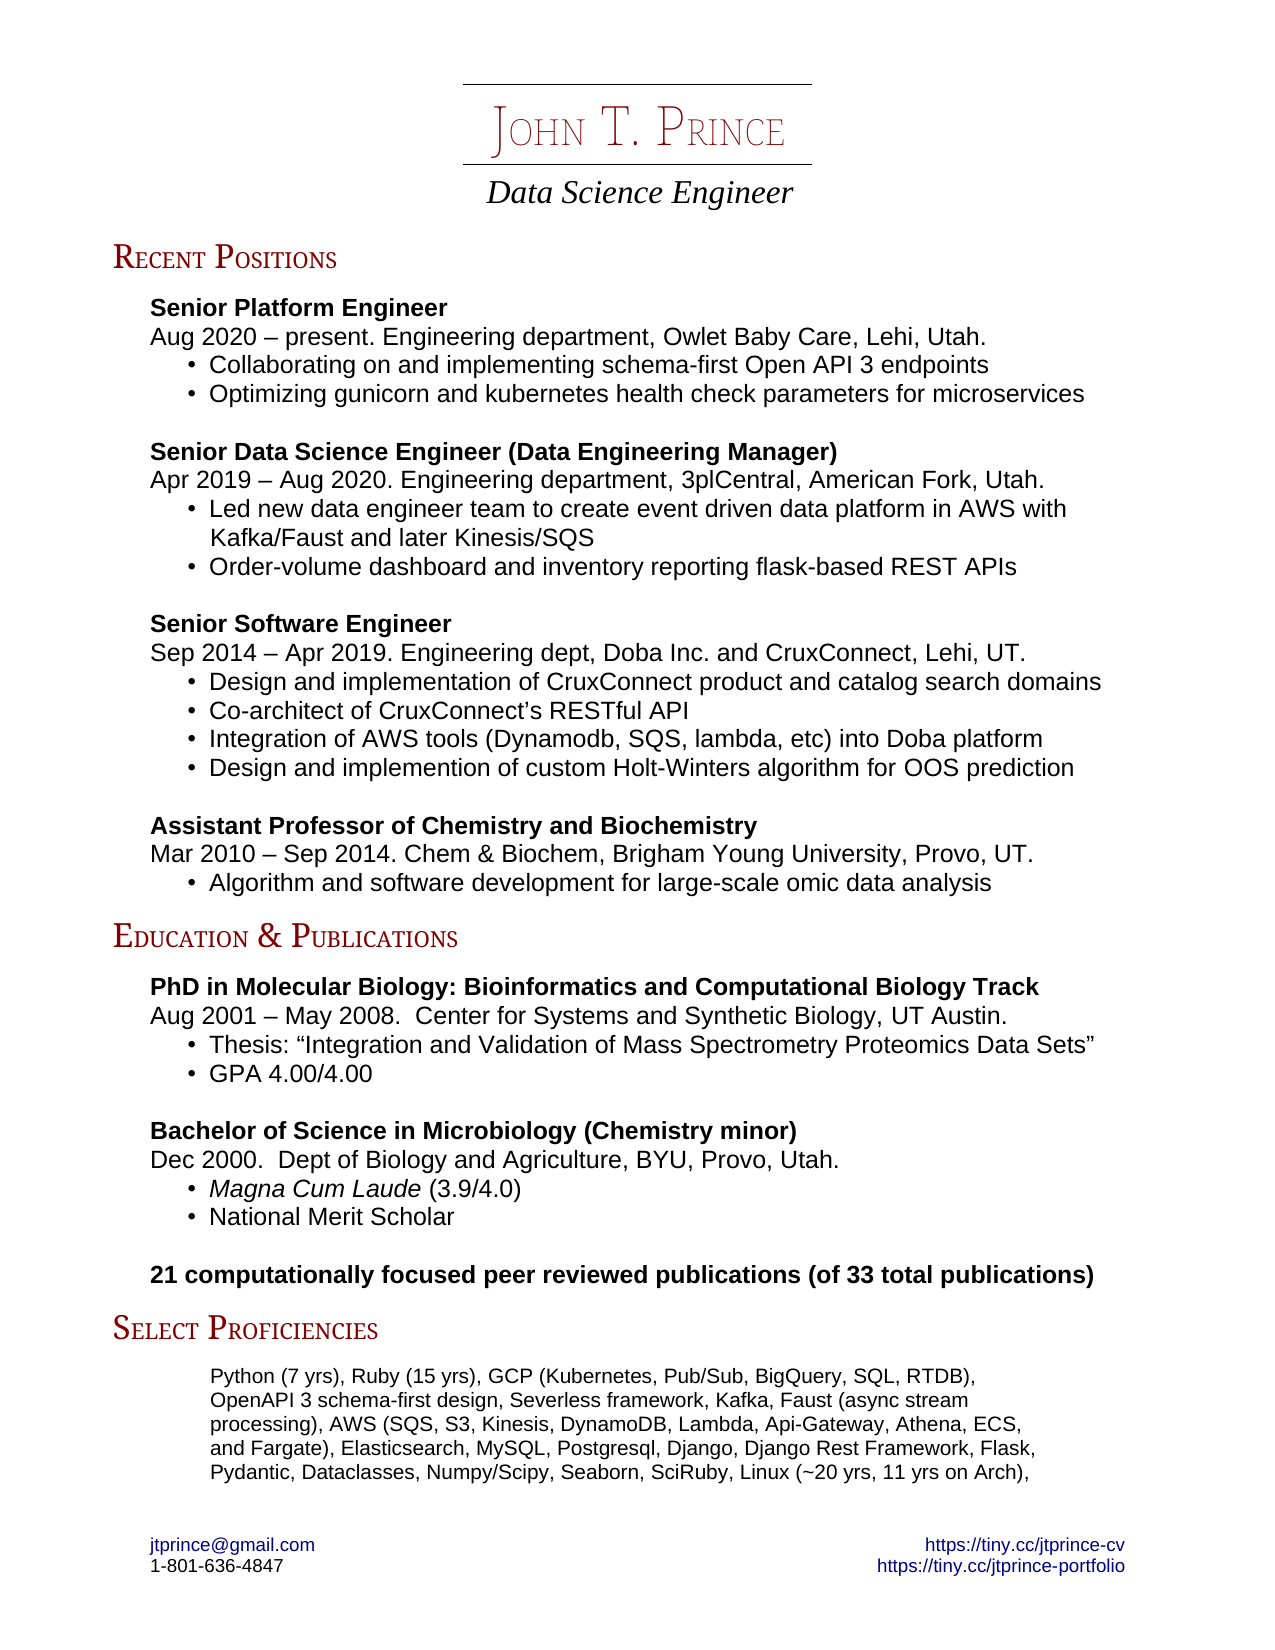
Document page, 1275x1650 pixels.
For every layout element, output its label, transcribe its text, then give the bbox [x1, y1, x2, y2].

text Data Science Engineer [150, 169, 1117, 212]
subtitle Senior Software Engineer [150, 609, 1125, 638]
list Order-volume dashboard and inventory reporting flask-based REST APIs [187, 552, 1125, 581]
text John T. Prince [462, 85, 812, 164]
list Thesis: “Integration and Validation of Mass Spectrometry Proteomics Data Sets” [187, 1030, 1125, 1059]
list Co-architect of CruxConnect’s RESTful API [187, 696, 1125, 724]
text Sep 2014 – Apr 2019. Engineering dept, Doba Inc. and CruxConnect, Lehi, UT. [150, 638, 1062, 667]
list National Merit Scholar [187, 1202, 1125, 1231]
subtitle Education & Publications [112, 912, 1125, 957]
subtitle Recent Positions [112, 233, 1125, 278]
text Aug 2020 – present. Engineering department, Owlet Baby Care, Lehi, Utah. [150, 322, 1062, 351]
list Design and implementation of CruxConnect product and catalog search domains [187, 667, 1125, 696]
text Mar 2010 – Sep 2014. Chem & Biochem, Brigham Young University, Provo, UT. [150, 839, 1062, 868]
list Optimizing gunicorn and kubernetes health check parameters for microservices [187, 379, 1125, 408]
list Magna Cum Laude (3.9/4.0) [187, 1173, 1125, 1202]
list Led new data engineer team to create event driven data platform in AWS with Kafka/Faust and later Kinesis/SQS [187, 494, 1125, 552]
list GPA 4.00/4.00 [187, 1059, 1125, 1087]
subtitle Senior Data Science Engineer (Data Engineering Manager) [150, 437, 1125, 466]
subtitle PhD in Molecular Biology: Bioinformatics and Computational Biology Track [150, 972, 1125, 1001]
text Dec 2000. Dept of Biology and Agriculture, BYU, Provo, Utah. [150, 1145, 1062, 1173]
list Collaborating on and implementing schema-first Open API 3 endpoints [187, 351, 1125, 379]
subtitle Senior Platform Engineer [150, 293, 1125, 322]
subtitle Select Proficiencies [112, 1303, 1125, 1349]
list Integration of AWS tools (Dynamodb, SQS, lambda, etc) into Doba platform [187, 724, 1125, 753]
text Aug 2001 – May 2008. Center for Systems and Synthetic Biology, UT Austin. [150, 1001, 1062, 1030]
list Algorithm and software development for large-scale omic data analysis [187, 868, 1125, 897]
subtitle Assistant Professor of Chemistry and Biochemistry [150, 811, 1125, 839]
subtitle Bachelor of Science in Microbiology (Chemistry minor) [150, 1116, 1125, 1145]
text Python (7 yrs), Ruby (15 yrs), GCP (Kubernetes, Pub/Sub, BigQuery, SQL, RTDB), OpenAPI 3 schema-first design, Severless framework, Kafka, Faust (async stream processing), AWS (SQS, S3, Kinesis, DynamoDB, Lambda, Api-Gateway, Athena, ECS, and Fargate), Elasticsearch, MySQL, Postgresql, Django, Django Rest Framework, Flask, Pydantic, Dataclasses, Numpy/Scipy, Seaborn, SciRuby, Linux (~20 yrs, 11 yrs on Arch), [210, 1364, 1062, 1484]
text Apr 2019 – Aug 2020. Engineering department, 3plCentral, American Fork, Utah. [150, 466, 1062, 494]
list Design and implemention of custom Holt-Winters algorithm for OOS prediction [187, 753, 1125, 782]
subtitle 21 computationally focused peer reviewed publications (of 33 total publications) [150, 1260, 1125, 1288]
